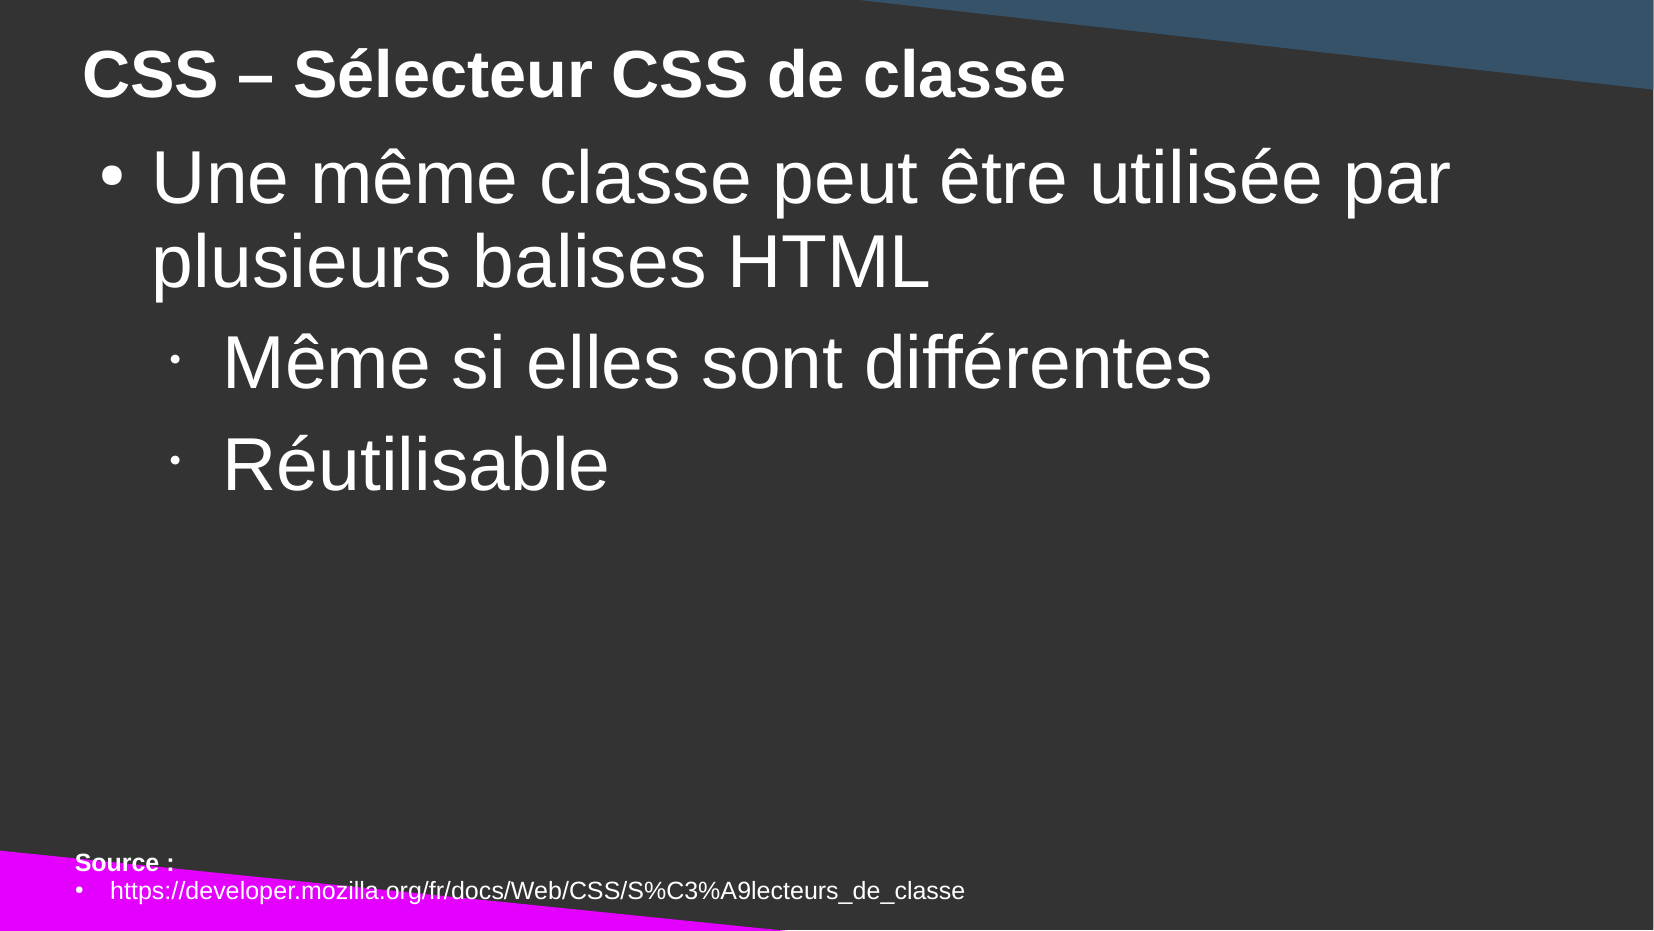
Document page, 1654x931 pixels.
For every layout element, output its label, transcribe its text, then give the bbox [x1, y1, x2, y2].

text_box [0, 850, 788, 931]
text_box [859, 0, 1654, 90]
text_box Source : https://developer.mozilla.org/fr/docs/Web/CSS/S%C3%A9lecteurs_de_classe [60, 841, 1546, 913]
list Une même classe peut être utilisée par plusieurs balises HTML Même si elles sont différentes Réutilisable [80, 135, 1605, 815]
title CSS – Sélecteur CSS de classe [82, 37, 1571, 114]
